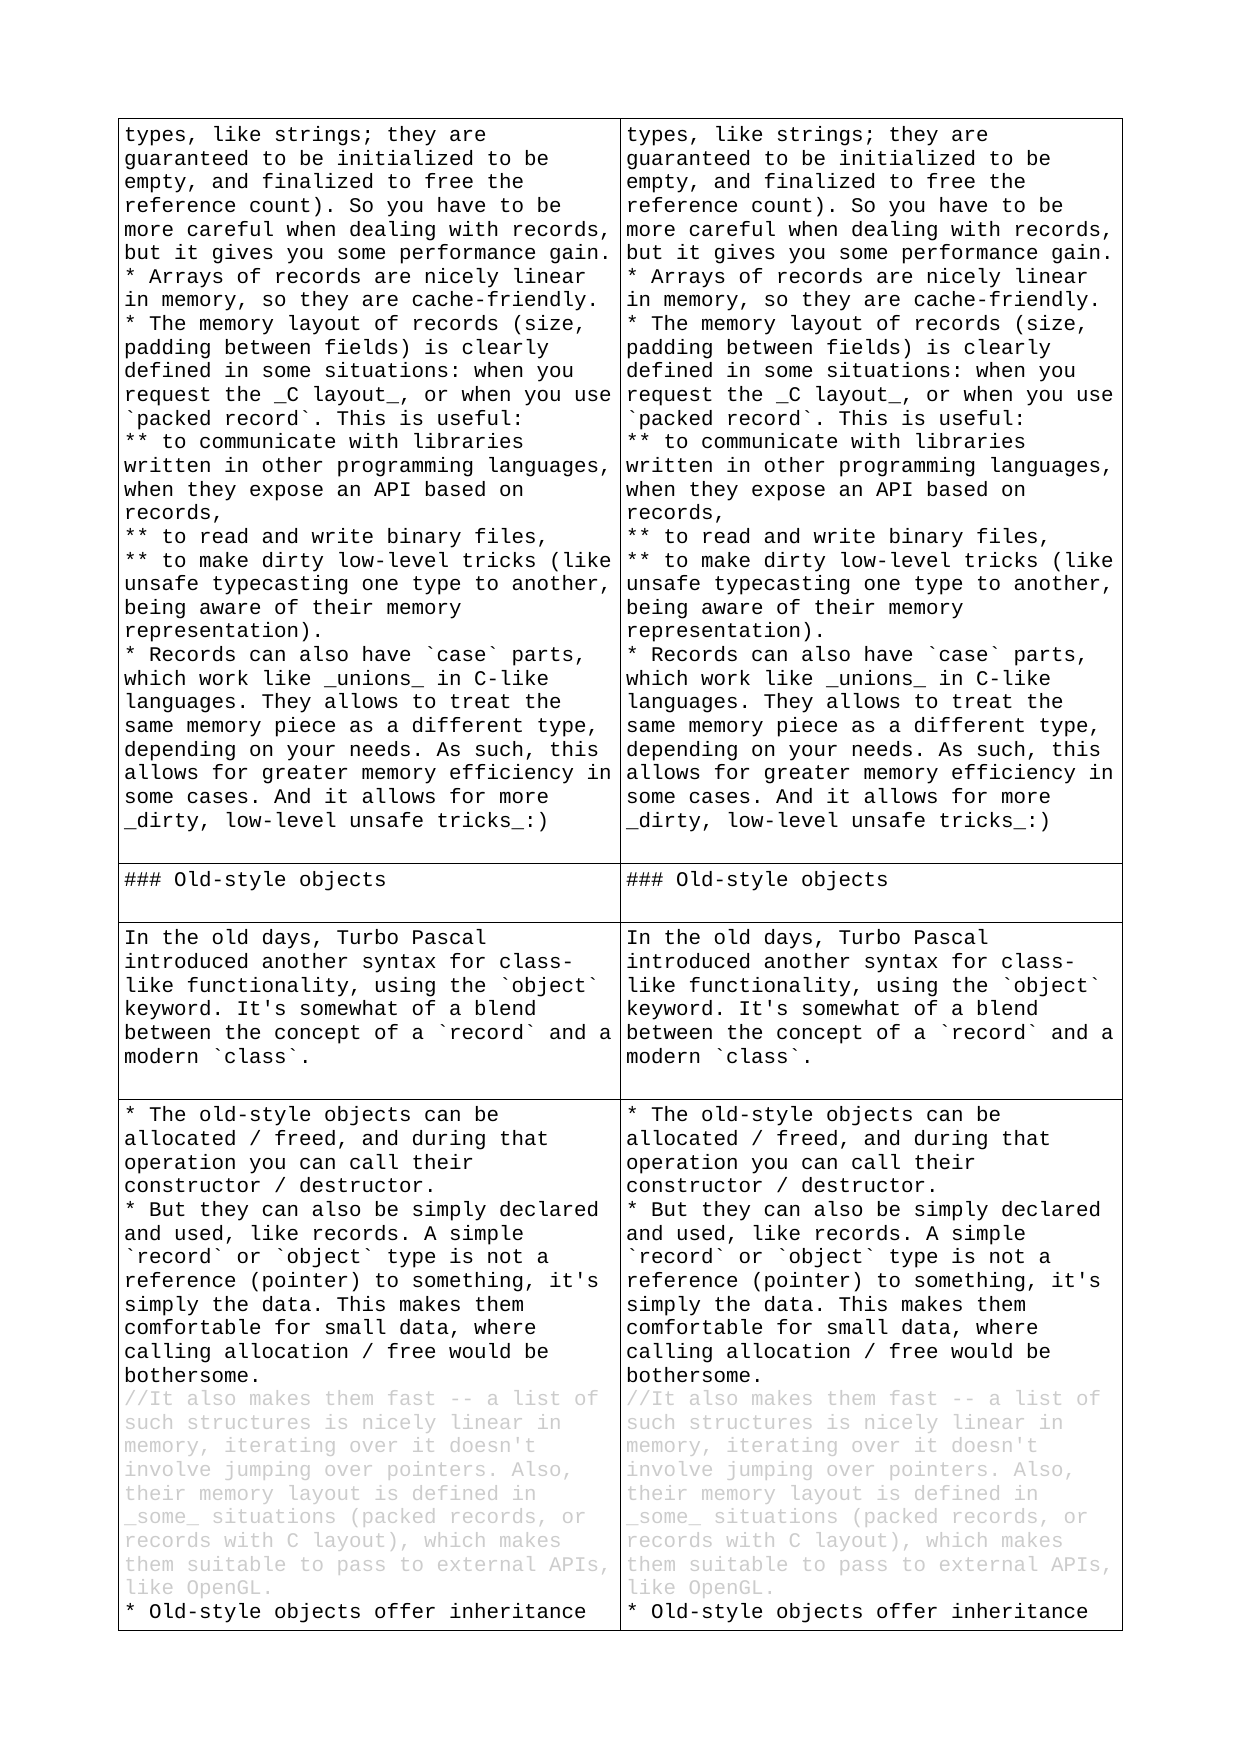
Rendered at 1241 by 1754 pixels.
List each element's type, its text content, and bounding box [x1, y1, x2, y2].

table_cell ### Old-style objects [621, 864, 1122, 922]
table_cell types, like strings; they are guaranteed to be initialized to be empty, and finalized to free the reference count). So you have to be more careful when dealing with records, but it gives you some performance gain. * Arrays of records are nicely linear in memory, so they are cache-friendly. * The memory layout of records (size, padding between fields) is clearly defined in some situations: when you request the _C layout_, or when you use `packed record`. This is useful: ** to communicate with libraries written in other programming languages, when they expose an API based on records, ** to read and write binary files, ** to make dirty low-level tricks (like unsafe typecasting one type to another, being aware of their memory representation). * Records can also have `case` parts, which work like _unions_ in C-like languages. They allows to treat the same memory piece as a different type, depending on your needs. As such, this allows for greater memory efficiency in some cases. And it allows for more _dirty, low-level unsafe tricks_:) [621, 119, 1122, 863]
table_cell ### Old-style objects [119, 864, 620, 922]
table_cell In the old days, Turbo Pascal introduced another syntax for class-like functionality, using the `object` keyword. It's somewhat of a blend between the concept of a `record` and a modern `class`. [621, 923, 1122, 1099]
table_cell types, like strings; they are guaranteed to be initialized to be empty, and finalized to free the reference count). So you have to be more careful when dealing with records, but it gives you some performance gain. * Arrays of records are nicely linear in memory, so they are cache-friendly. * The memory layout of records (size, padding between fields) is clearly defined in some situations: when you request the _C layout_, or when you use `packed record`. This is useful: ** to communicate with libraries written in other programming languages, when they expose an API based on records, ** to read and write binary files, ** to make dirty low-level tricks (like unsafe typecasting one type to another, being aware of their memory representation). * Records can also have `case` parts, which work like _unions_ in C-like languages. They allows to treat the same memory piece as a different type, depending on your needs. As such, this allows for greater memory efficiency in some cases. And it allows for more _dirty, low-level unsafe tricks_:) [119, 119, 620, 863]
table_cell * The old-style objects can be allocated / freed, and during that operation you can call their constructor / destructor. * But they can also be simply declared and used, like records. A simple `record` or `object` type is not a reference (pointer) to something, it's simply the data. This makes them comfortable for small data, where calling allocation / free would be bothersome. //It also makes them fast -- a list of such structures is nicely linear in memory, iterating over it doesn't involve jumping over pointers. Also, their memory layout is defined in _some_ situations (packed records, or records with C layout), which makes them suitable to pass to external APIs, like OpenGL. * Old-style objects offer inheritance [621, 1100, 1122, 1630]
table_cell * The old-style objects can be allocated / freed, and during that operation you can call their constructor / destructor. * But they can also be simply declared and used, like records. A simple `record` or `object` type is not a reference (pointer) to something, it's simply the data. This makes them comfortable for small data, where calling allocation / free would be bothersome. //It also makes them fast -- a list of such structures is nicely linear in memory, iterating over it doesn't involve jumping over pointers. Also, their memory layout is defined in _some_ situations (packed records, or records with C layout), which makes them suitable to pass to external APIs, like OpenGL. * Old-style objects offer inheritance [119, 1100, 620, 1630]
table_cell In the old days, Turbo Pascal introduced another syntax for class-like functionality, using the `object` keyword. It's somewhat of a blend between the concept of a `record` and a modern `class`. [119, 923, 620, 1099]
